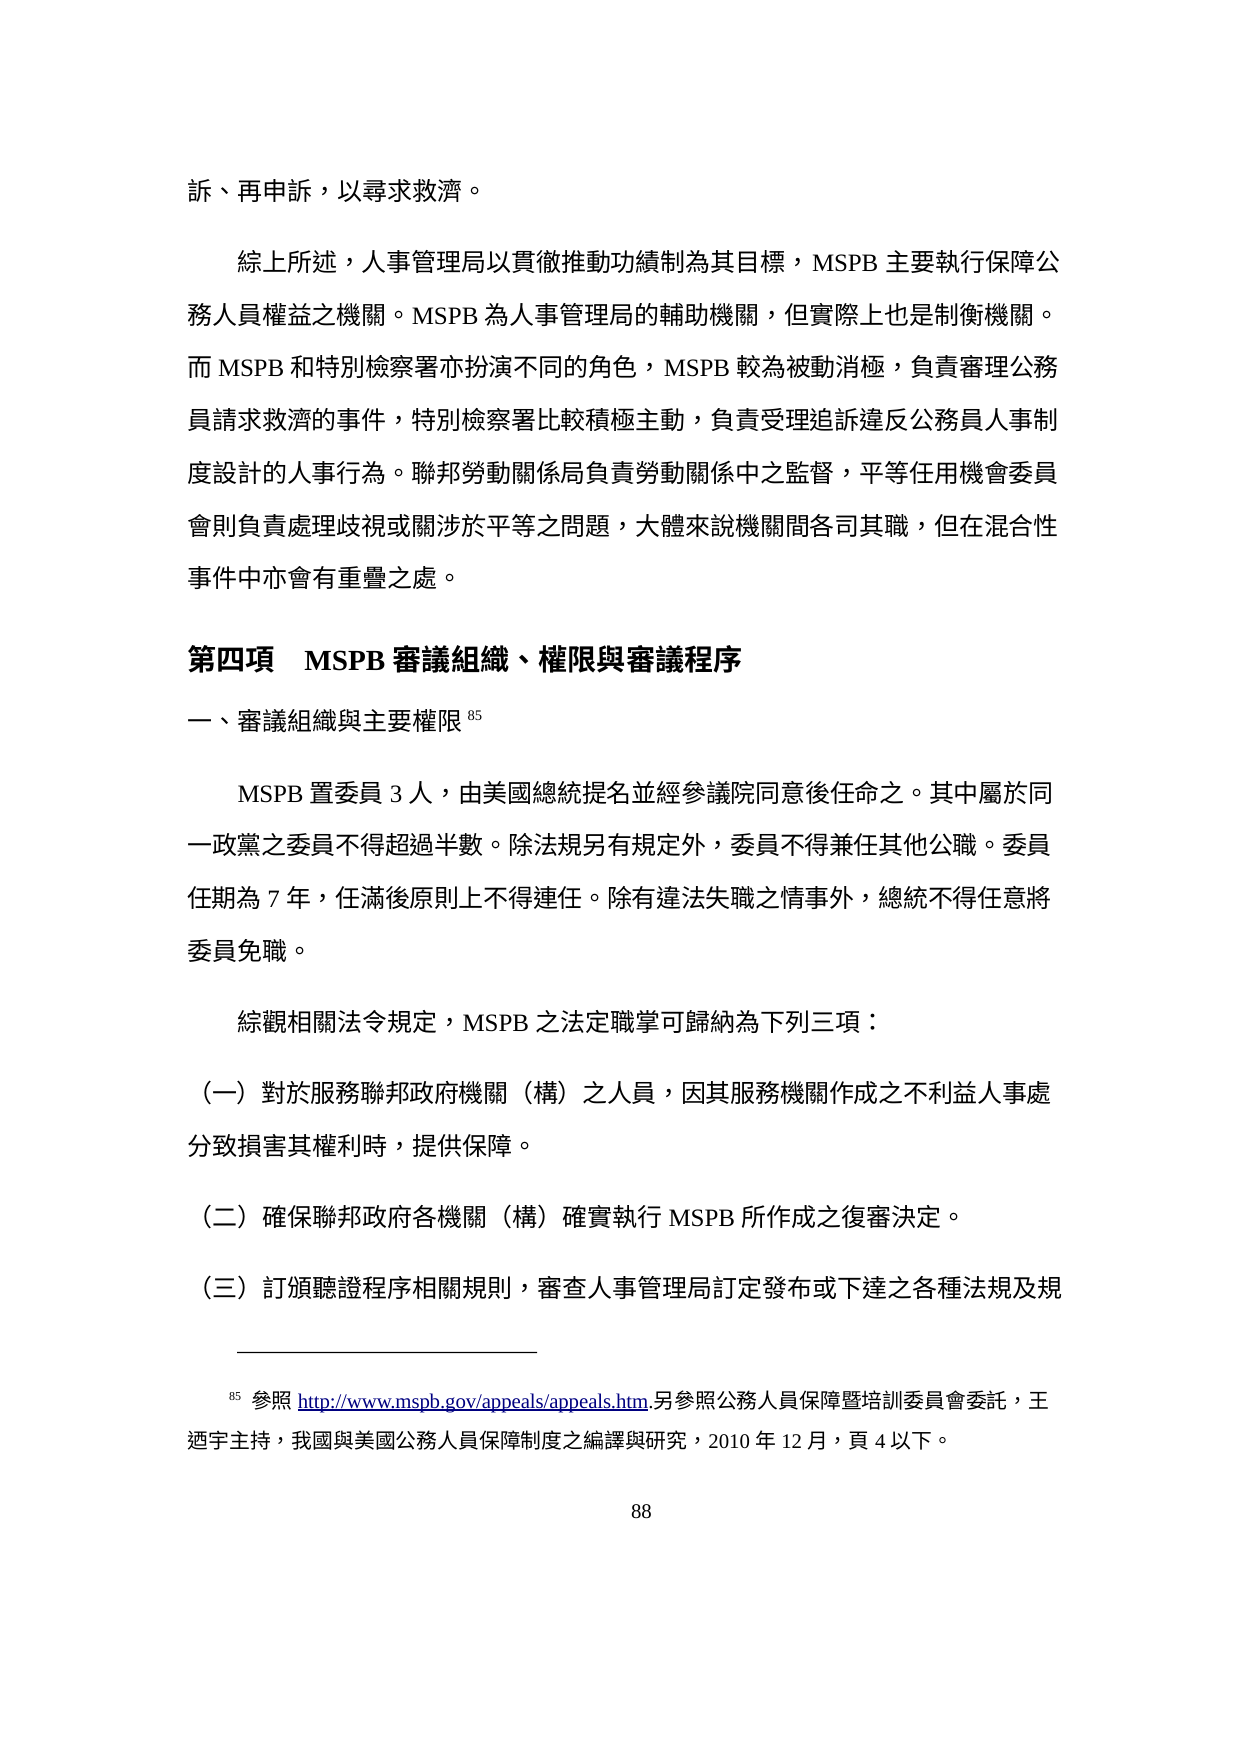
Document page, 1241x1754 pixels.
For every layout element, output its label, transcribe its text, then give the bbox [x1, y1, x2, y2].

text 綜觀相關法令規定，MSPB 之法定職掌可歸納為下列三項： [237, 1005, 1078, 1039]
text 88 [227, 1499, 1055, 1523]
text （一）對於服務聯邦政府機關（構）之人員，因其服務機關作成之不利益人事處分致損害其權利時，提供保障。 [187, 1076, 1054, 1162]
text （二）確保聯邦政府各機關（構）確實執行 MSPB 所作成之復審決定。 [187, 1199, 1078, 1233]
text 綜上所述，人事管理局以貫徹推動功績制為其目標，MSPB 主要執行保障公務人員權益之機關。MSPB 為人事管理局的輔助機關，但實際上也是制衡機關。而 MSPB 和特別檢察署亦扮演不同的角色，MSPB 較為被動消極，負責審理公務員請求救濟的事件，特別檢察署比較積極主動，負責受理追訴違反公務員人事制度設計的人事行為。聯邦勞動關係局負責勞動關係中之監督，平等任用機會委員會則負責處理歧視或關涉於平等之問題，大體來說機關間各司其職，但在混合性事件中亦會有重疊之處。 [187, 245, 1060, 595]
text MSPB 置委員 3 人，由美國總統提名並經參議院同意後任命之。其中屬於同一政黨之委員不得超過半數。除法規另有規定外，委員不得兼任其他公職。委員任期為 7 年，任滿後原則上不得連任。除有違法失職之情事外，總統不得任意將委員免職。 [187, 775, 1054, 967]
text 一、審議組織與主要權限85 [187, 703, 1078, 738]
text 85 參照 http://www.mspb.gov/appeals/appeals.htm.另參照公務人員保障暨培訓委員會委託，王迺宇主持，我國與美國公務人員保障制度之編譯與研究，2010 年 12 月，頁 4 以下。 [187, 1386, 1054, 1455]
text （三）訂頒聽證程序相關規則，審查人事管理局訂定發布或下達之各種法規及規 [187, 1271, 1078, 1305]
text 訴、再申訴，以尋求救濟。 [187, 174, 1078, 208]
subtitle 第四項 MSPB 審議組織、權限與審議程序 [187, 639, 1078, 679]
